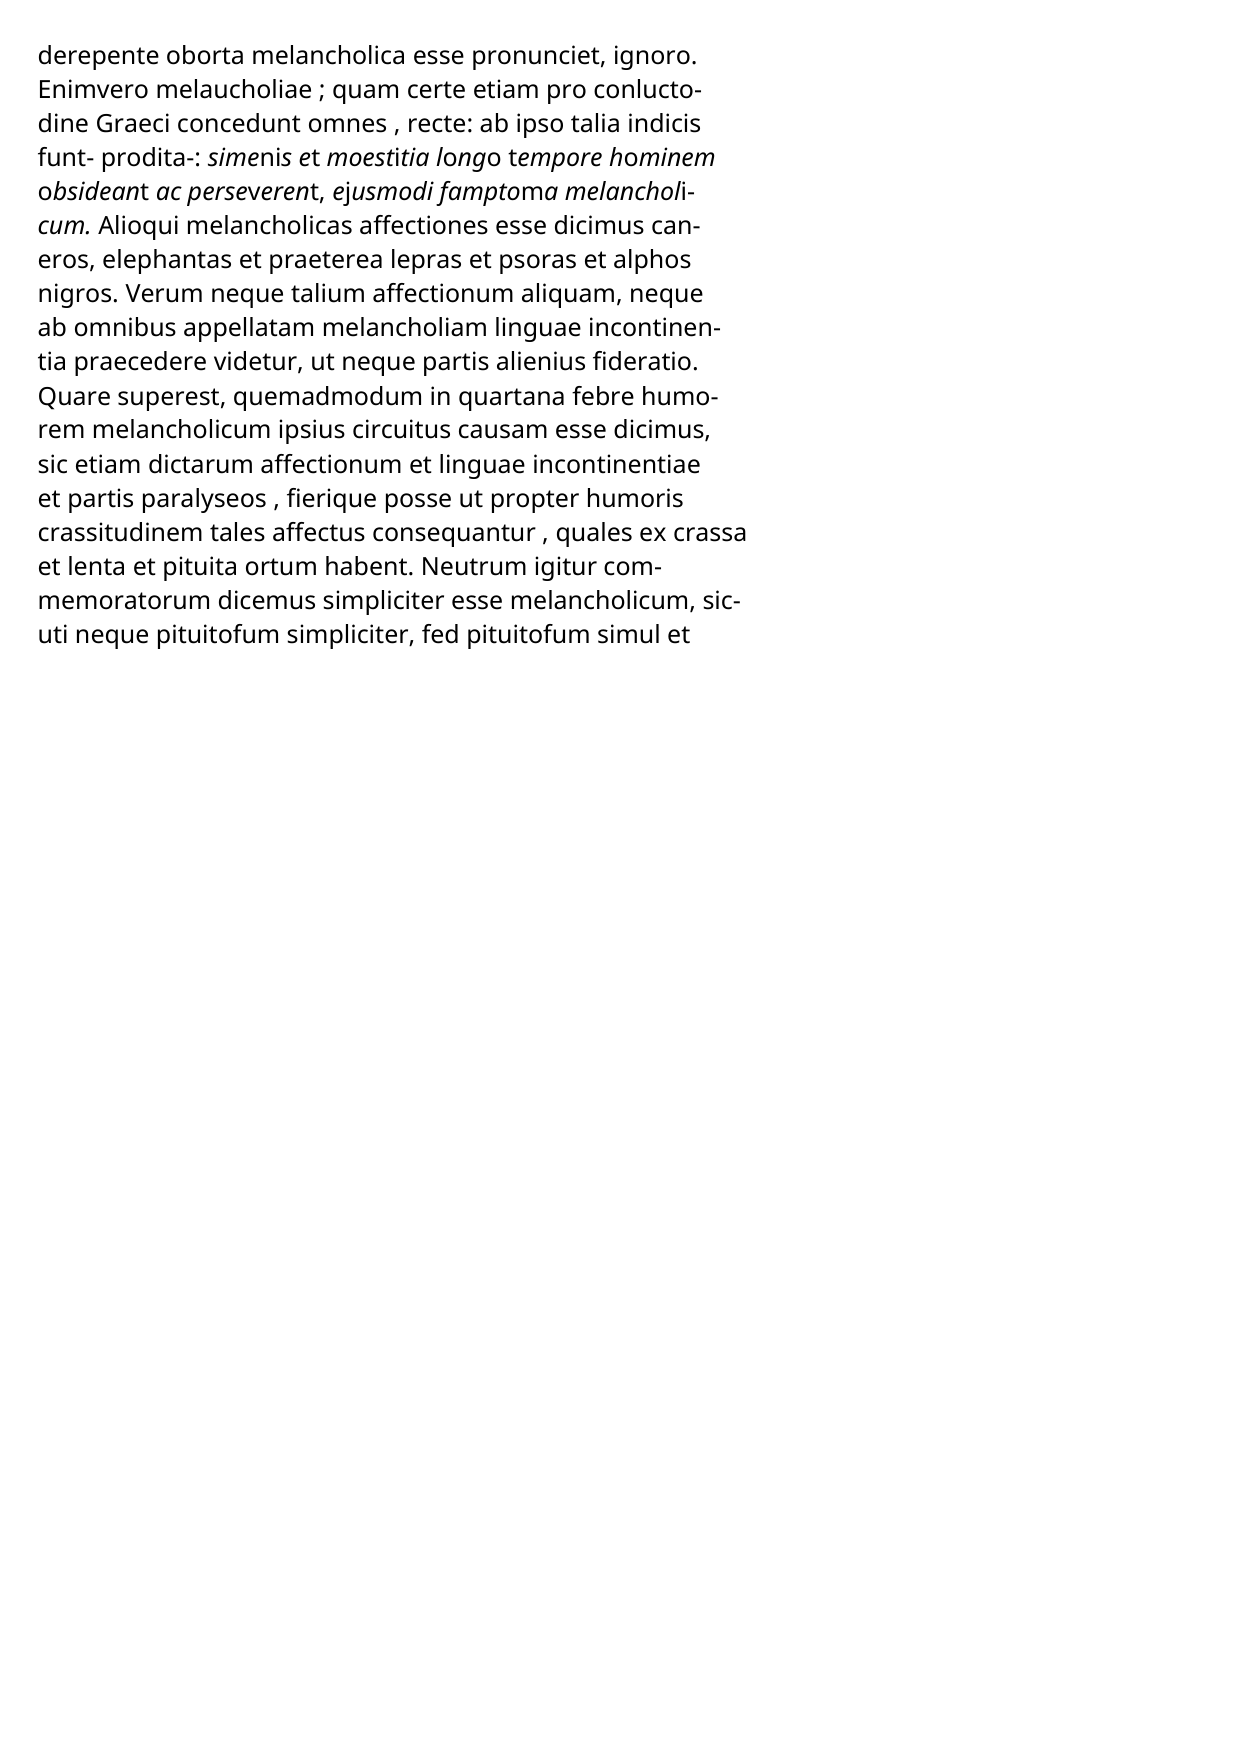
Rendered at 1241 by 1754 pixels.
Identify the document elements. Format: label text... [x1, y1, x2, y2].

text derepente oborta melancholica esse pronunciet, ignoro. Enimvero melaucholiae ; quam certe etiam pro conlucto- dine Graeci concedunt omnes , recte: ab ipso talia indicis funt- prodita-: simenis et moestitia longo tempore hominem obsideant ac perseverent, ejusmodi famptoma melancholi- cum. Alioqui melancholicas affectiones esse dicimus can- eros, elephantas et praeterea lepras et psoras et alphos nigros. Verum neque talium affectionum aliquam, neque ab omnibus appellatam melancholiam linguae incontinen- tia praecedere videtur, ut neque partis alienius fideratio. Quare superest, quemadmodum in quartana febre humo- rem melancholicum ipsius circuitus causam esse dicimus, sic etiam dictarum affectionum et linguae incontinentiae et partis paralyseos , fierique posse ut propter humoris crassitudinem tales affectus consequantur , quales ex crassa et lenta et pituita ortum habent. Neutrum igitur com- memoratorum dicemus simpliciter esse melancholicum, sic- uti neque pituitofum simpliciter, fed pituitofum simul et [37, 37, 1203, 651]
